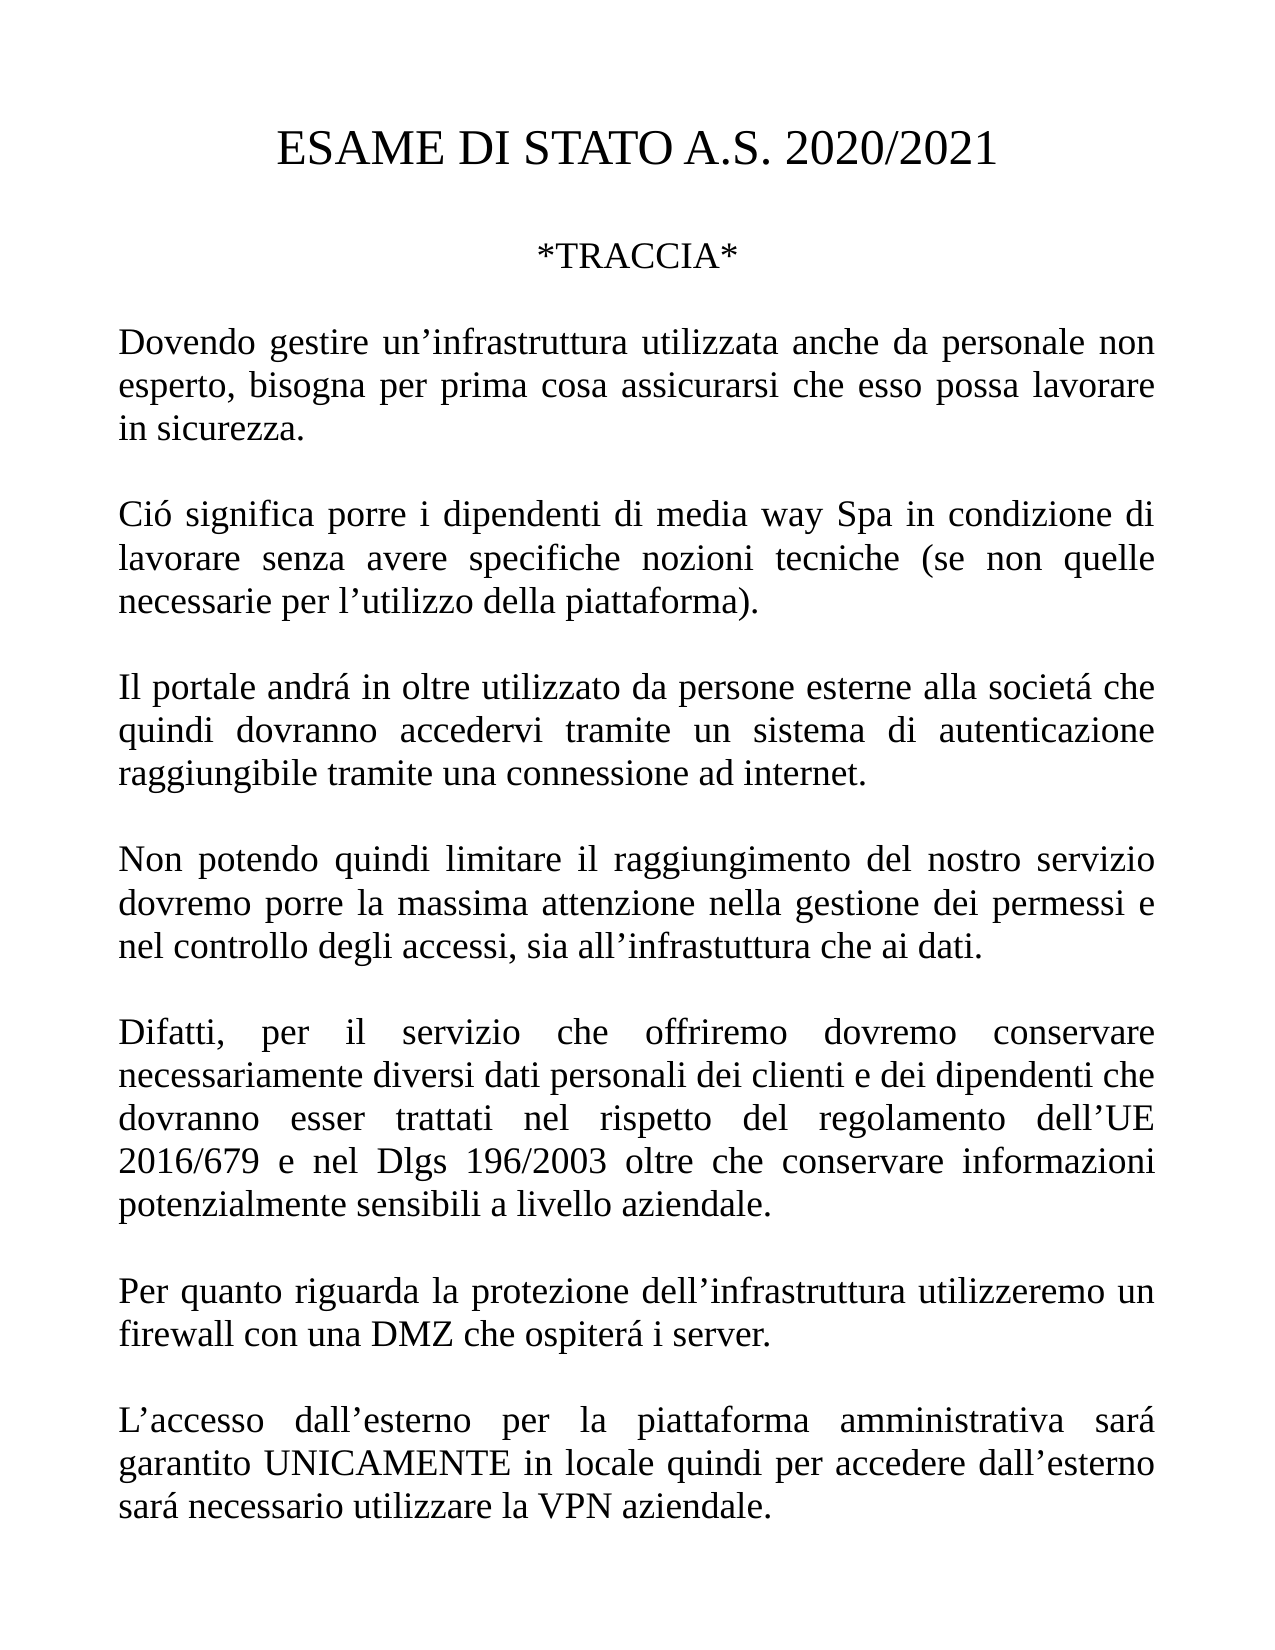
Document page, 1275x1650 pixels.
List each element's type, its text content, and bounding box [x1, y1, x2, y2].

text Il portale andrá in oltre utilizzato da persone esterne alla societá che quindi dovranno accedervi tramite un sistema di autenticazione raggiungibile tramite una connessione ad internet. [118, 664, 1157, 794]
text Ció significa porre i dipendenti di media way Spa in condizione di lavorare senza avere specifiche nozioni tecniche (se non quelle necessarie per l’utilizzo della piattaforma). [118, 492, 1157, 621]
text Per quanto riguarda la protezione dell’infrastruttura utilizzeremo un firewall con una DMZ che ospiterá i server. [118, 1268, 1157, 1354]
text Difatti, per il servizio che offriremo dovremo conservare necessariamente diversi dati personali dei clienti e dei dipendenti che dovranno esser trattati nel rispetto del regolamento dell’UE 2016/679 e nel Dlgs 196/2003 oltre che conservare informazioni potenzialmente sensibili a livello aziendale. [118, 1009, 1157, 1225]
text *TRACCIA* [118, 233, 1157, 276]
text L’accesso dall’esterno per la piattaforma amministrativa sará garantito UNICAMENTE in locale quindi per accedere dall’esterno sará necessario utilizzare la VPN aziendale. [118, 1397, 1157, 1527]
text Non potendo quindi limitare il raggiungimento del nostro servizio dovremo porre la massima attenzione nella gestione dei permessi e nel controllo degli accessi, sia all’infrastuttura che ai dati. [118, 837, 1157, 966]
text Dovendo gestire un’infrastruttura utilizzata anche da personale non esperto, bisogna per prima cosa assicurarsi che esso possa lavorare in sicurezza. [118, 319, 1157, 449]
text ESAME DI STATO A.S. 2020/2021 [118, 118, 1157, 176]
